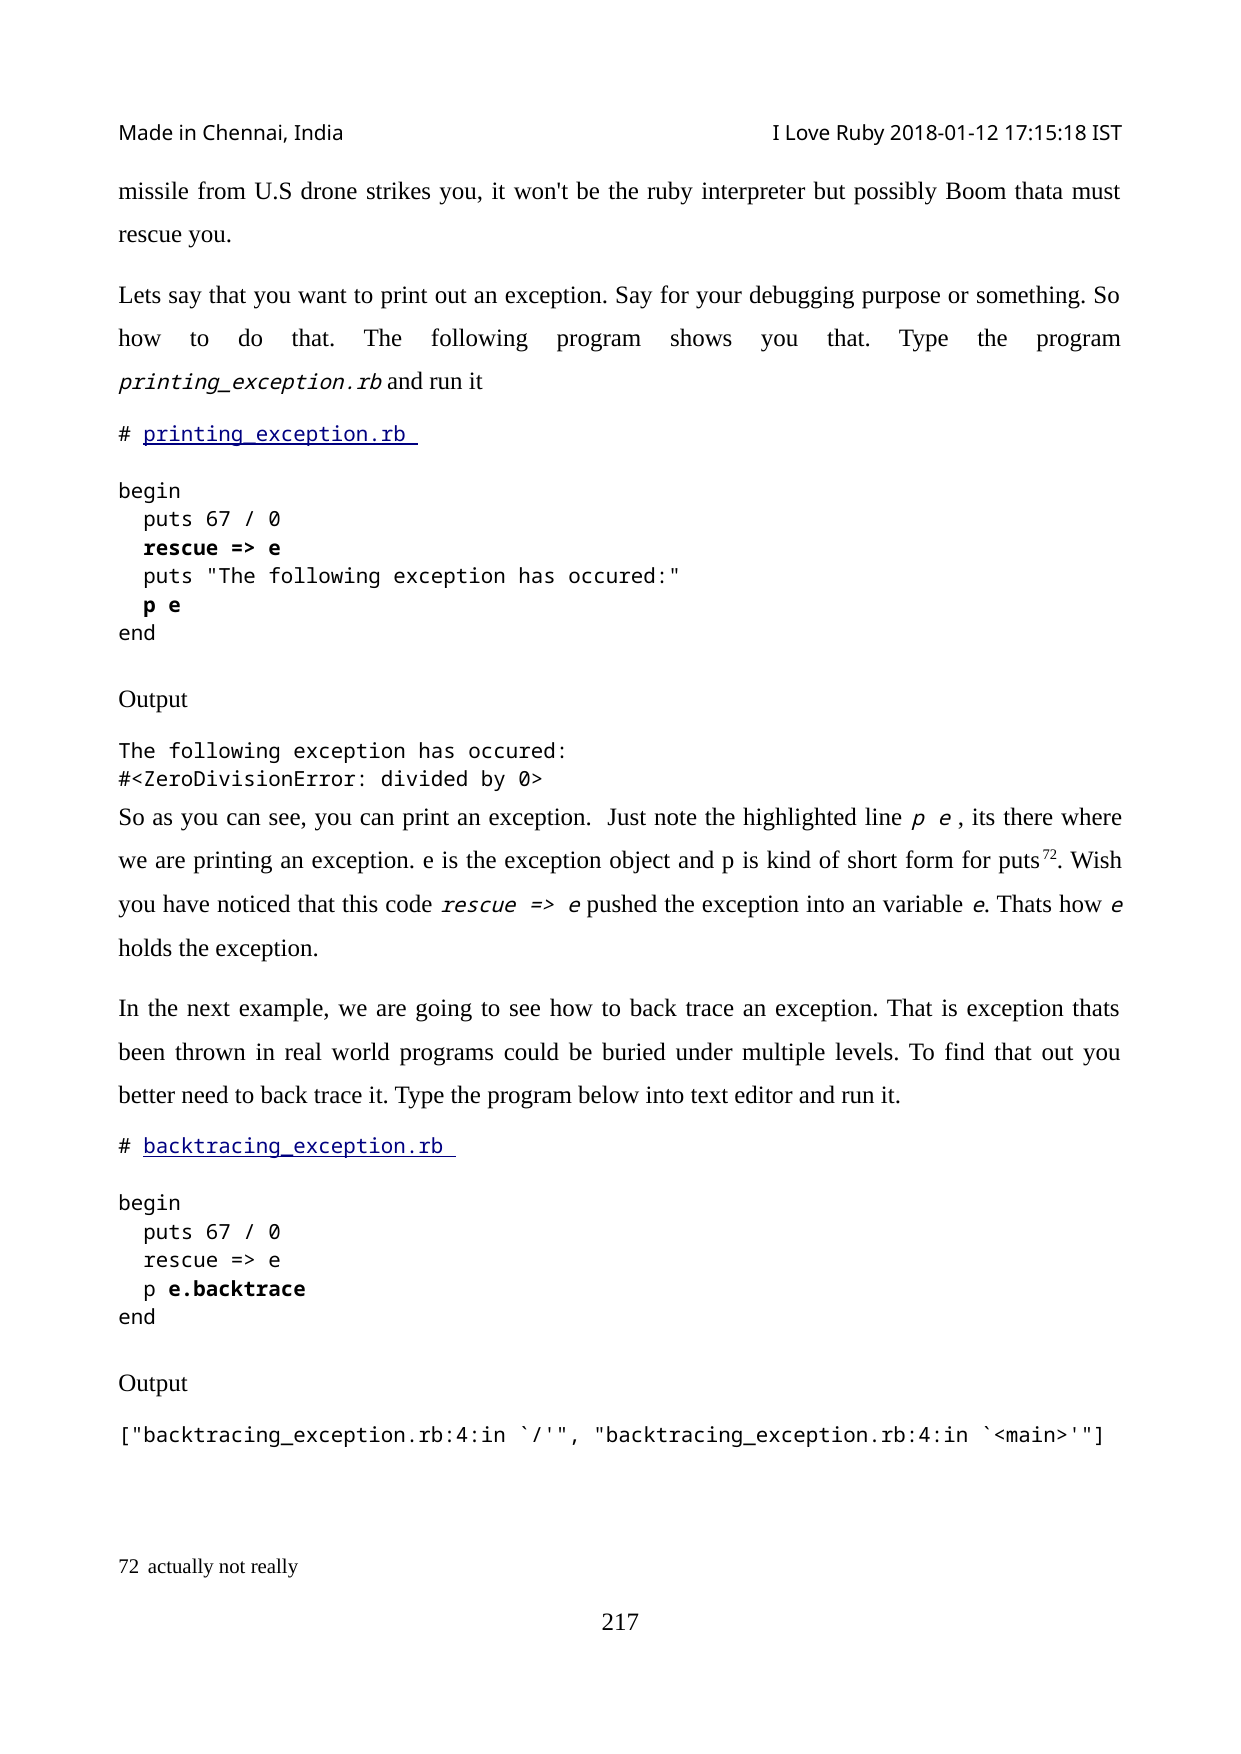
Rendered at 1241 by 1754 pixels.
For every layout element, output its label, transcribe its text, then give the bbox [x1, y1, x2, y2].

text #<ZeroDivisionError: divided by 0> [118, 764, 1122, 793]
text p e.backtrace [118, 1274, 1122, 1302]
text # backtracing_exception.rb [118, 1132, 1122, 1160]
text end [118, 1302, 1122, 1331]
text Lets say that you want to print out an exception. Say for your debugging purpose or something. So how to do that. The following program shows you that. Type the program printing_exception.rb and run it [118, 280, 1122, 396]
text puts 67 / 0 [118, 1217, 1122, 1245]
text end [118, 618, 1122, 647]
text The following exception has occured: [118, 736, 1122, 764]
text begin [118, 476, 1122, 504]
text rescue => e [118, 533, 1122, 561]
text Output [118, 684, 1122, 713]
text missile from U.S drone strikes you, it won't be the ruby interpreter but possibly Boom thata must rescue you. [118, 176, 1122, 248]
text # printing_exception.rb [118, 419, 1122, 448]
text puts "The following exception has occured:" [118, 561, 1122, 590]
text p e [118, 590, 1122, 618]
text So as you can see, you can print an exception. Just note the highlighted line p e , its there where we are printing an exception. e is the exception object and p is kind of short form for puts. Wish you have noticed that this code rescue => e pushed the exception into an variable e. Thats how e holds the exception. [118, 802, 1122, 961]
text In the next example, we are going to see how to back trace an exception. That is exception thats been thrown in real world programs could be buried under multiple levels. To find that out you better need to back trace it. Type the program below into text editor and run it. [118, 993, 1122, 1108]
text begin [118, 1188, 1122, 1217]
text puts 67 / 0 [118, 504, 1122, 533]
text rescue => e [118, 1245, 1122, 1274]
text ["backtracing_exception.rb:4:in `/'", "backtracing_exception.rb:4:in `<main>'"] [118, 1420, 1122, 1448]
text actually not really [118, 1553, 1122, 1578]
text Output [118, 1368, 1122, 1397]
